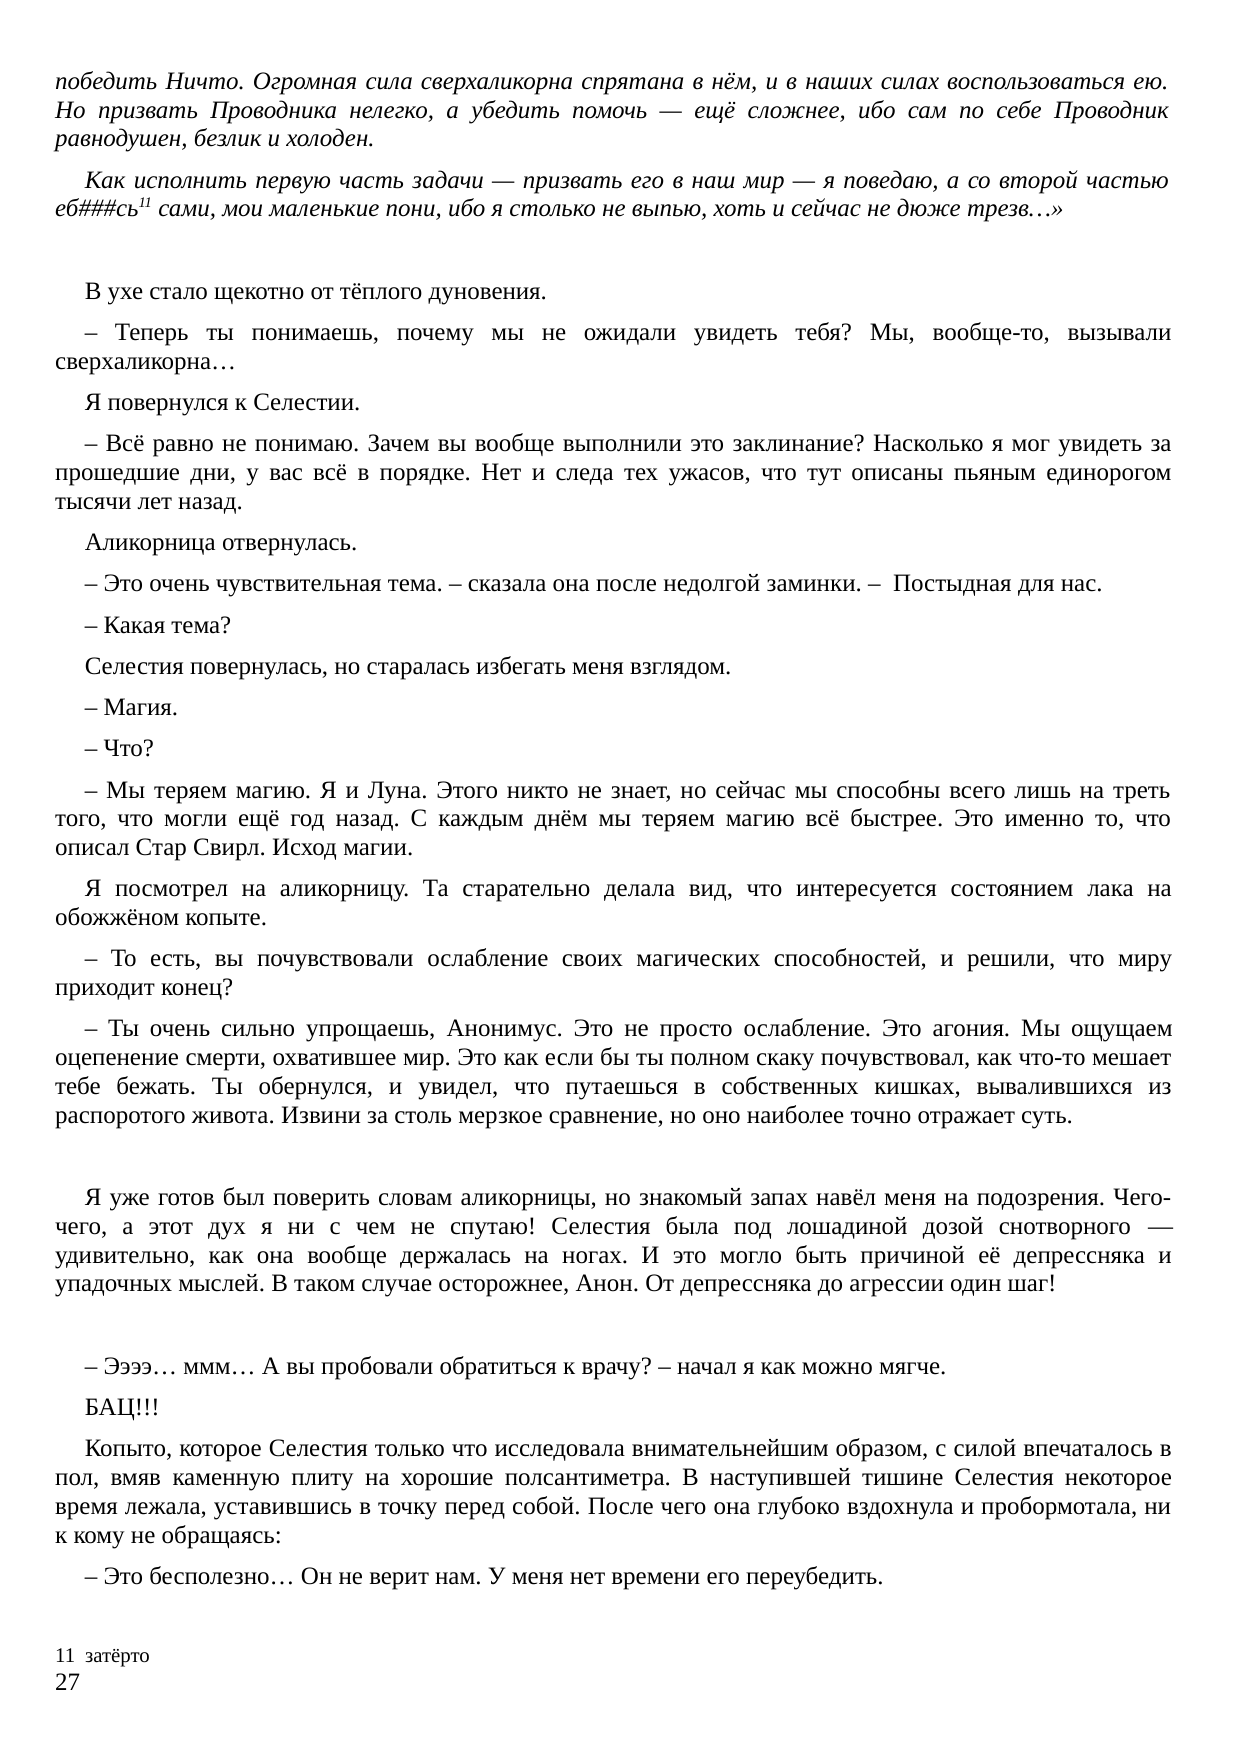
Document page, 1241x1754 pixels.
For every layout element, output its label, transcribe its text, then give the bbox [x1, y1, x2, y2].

text – Это очень чувствительная тема. – сказала она после недолгой заминки. – Постыдная для нас. [55, 568, 1173, 597]
text Копыто, которое Селестия только что исследовала внимательнейшим образом, с силой впечаталось в пол, вмяв каменную плиту на хорошие полсантиметра. В наступившей тишине Селестия некоторое время лежала, уставившись в точку перед собой. После чего она глубоко вздохнула и пробормотала, ни к кому не обращаясь: [55, 1433, 1173, 1548]
text – Что? [55, 733, 1173, 762]
text Я повернулся к Селестии. [55, 387, 1173, 416]
text – Магия. [55, 692, 1173, 721]
text Как исполнить первую часть задачи — призвать его в наш мир — я поведаю, а со второй частью еб###сь сами, мои маленькие пони, ибо я столько не выпью, хоть и сейчас не дюже трезв…» [55, 165, 1173, 222]
text – Мы теряем магию. Я и Луна. Этого никто не знает, но сейчас мы способны всего лишь на треть того, что могли ещё год назад. С каждым днём мы теряем магию всё быстрее. Это именно то, что описал Стар Свирл. Исход магии. [55, 775, 1173, 861]
text – Это бесполезно… Он не верит нам. У меня нет времени его переубедить. [55, 1561, 1173, 1590]
text В ухе стало щекотно от тёплого дуновения. [55, 276, 1173, 305]
text – Ты очень сильно упрощаешь, Анонимус. Это не просто ослабление. Это агония. Мы ощущаем оцепенение смерти, охватившее мир. Это как если бы ты полном скаку почувствовал, как что-то мешает тебе бежать. Ты обернулся, и увидел, что путаешься в собственных кишках, вывалившихся из распоротого живота. Извини за столь мерзкое сравнение, но оно наиболее точно отражает суть. [55, 1013, 1173, 1128]
text БАЦ!!! [55, 1392, 1173, 1421]
text Я уже готов был поверить словам аликорницы, но знакомый запах навёл меня на подозрения. Чего-чего, а этот дух я ни с чем не спутаю! Селестия была под лошадиной дозой снотворного — удивительно, как она вообще держалась на ногах. И это могло быть причиной её депрессняка и упадочных мыслей. В таком случае осторожнее, Анон. От депрессняка до агрессии один шаг! [55, 1182, 1173, 1297]
text – Ээээ… ммм… А вы пробовали обратиться к врачу? – начал я как можно мягче. [55, 1351, 1173, 1380]
text Селестия повернулась, но старалась избегать меня взглядом. [55, 651, 1173, 680]
text победить Ничто. Огромная сила сверхаликорна спрятана в нём, и в наших силах воспользоваться ею. Но призвать Проводника нелегко, а убедить помочь — ещё сложнее, ибо сам по себе Проводник равнодушен, безлик и холоден. [55, 66, 1173, 152]
text – Теперь ты понимаешь, почему мы не ожидали увидеть тебя? Мы, вообще-то, вызывали сверхаликорна… [55, 317, 1173, 375]
text Аликорница отвернулась. [55, 527, 1173, 556]
text затёрто [55, 1642, 1173, 1667]
text – То есть, вы почувствовали ослабление своих магических способностей, и решили, что миру приходит конец? [55, 943, 1173, 1001]
text Я посмотрел на аликорницу. Та старательно делала вид, что интересуется состоянием лака на обожжёном копыте. [55, 873, 1173, 931]
text – Всё равно не понимаю. Зачем вы вообще выполнили это заклинание? Насколько я мог увидеть за прошедшие дни, у вас всё в порядке. Нет и следа тех ужасов, что тут описаны пьяным единорогом тысячи лет назад. [55, 428, 1173, 515]
text – Какая тема? [55, 610, 1173, 638]
